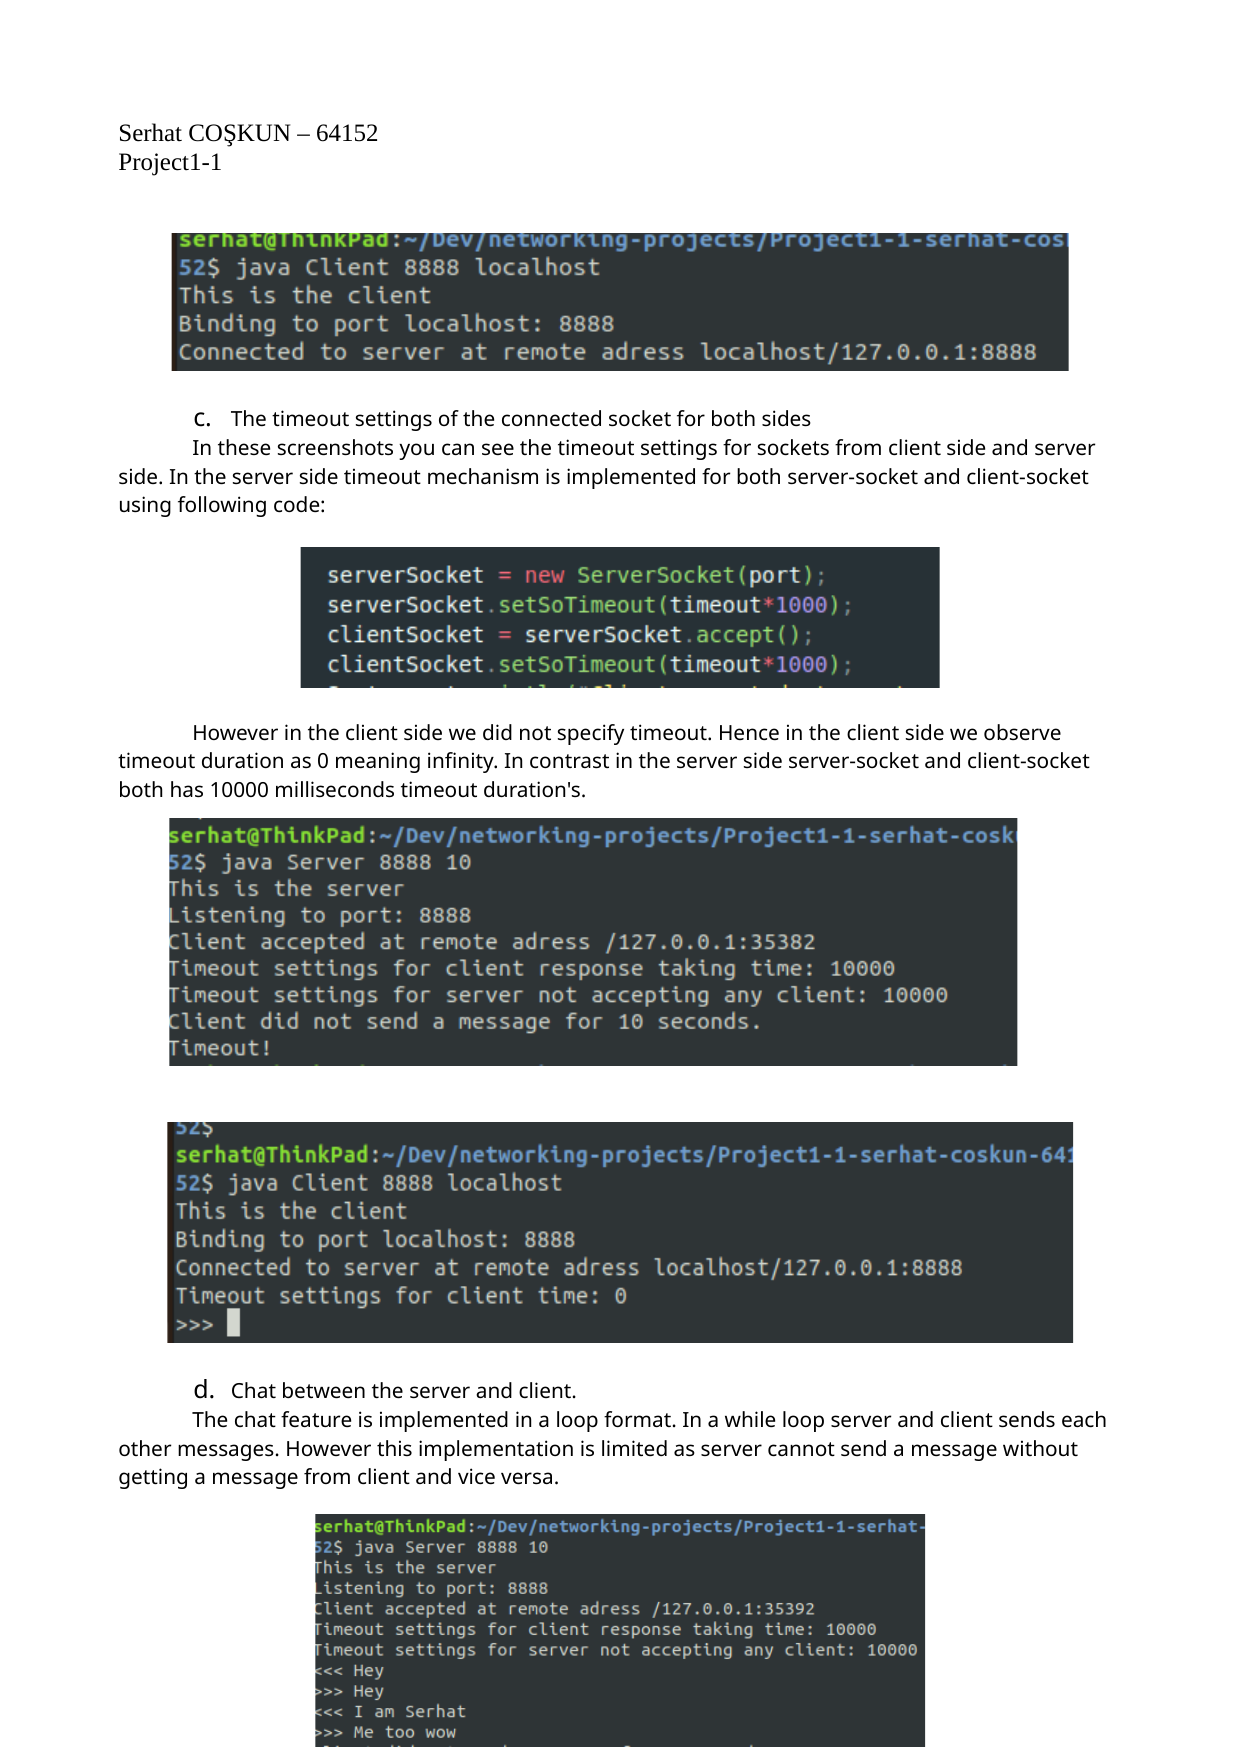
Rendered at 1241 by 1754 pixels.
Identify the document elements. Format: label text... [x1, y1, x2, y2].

list The timeout settings of the connected socket for both sides [193, 399, 1122, 433]
picture [169, 818, 1018, 1066]
text However in the client side we did not specify timeout. Hence in the client side we observe timeout duration as 0 meaning infinity. In contrast in the server side server-socket and client-socket both has 10000 milliseconds timeout duration's. [118, 718, 1122, 803]
text In these screenshots you can see the timeout settings for sockets from client side and server side. In the server side timeout mechanism is implemented for both server-socket and client-socket using following code: [118, 433, 1122, 519]
picture [171, 233, 1069, 371]
picture [315, 1514, 926, 1747]
picture [167, 1122, 1074, 1343]
list Chat between the server and client. [193, 1371, 1122, 1405]
picture [300, 547, 940, 688]
text The chat feature is implemented in a loop format. In a while loop server and client sends each other messages. However this implementation is limited as server cannot send a message without getting a message from client and vice versa. [118, 1405, 1122, 1491]
